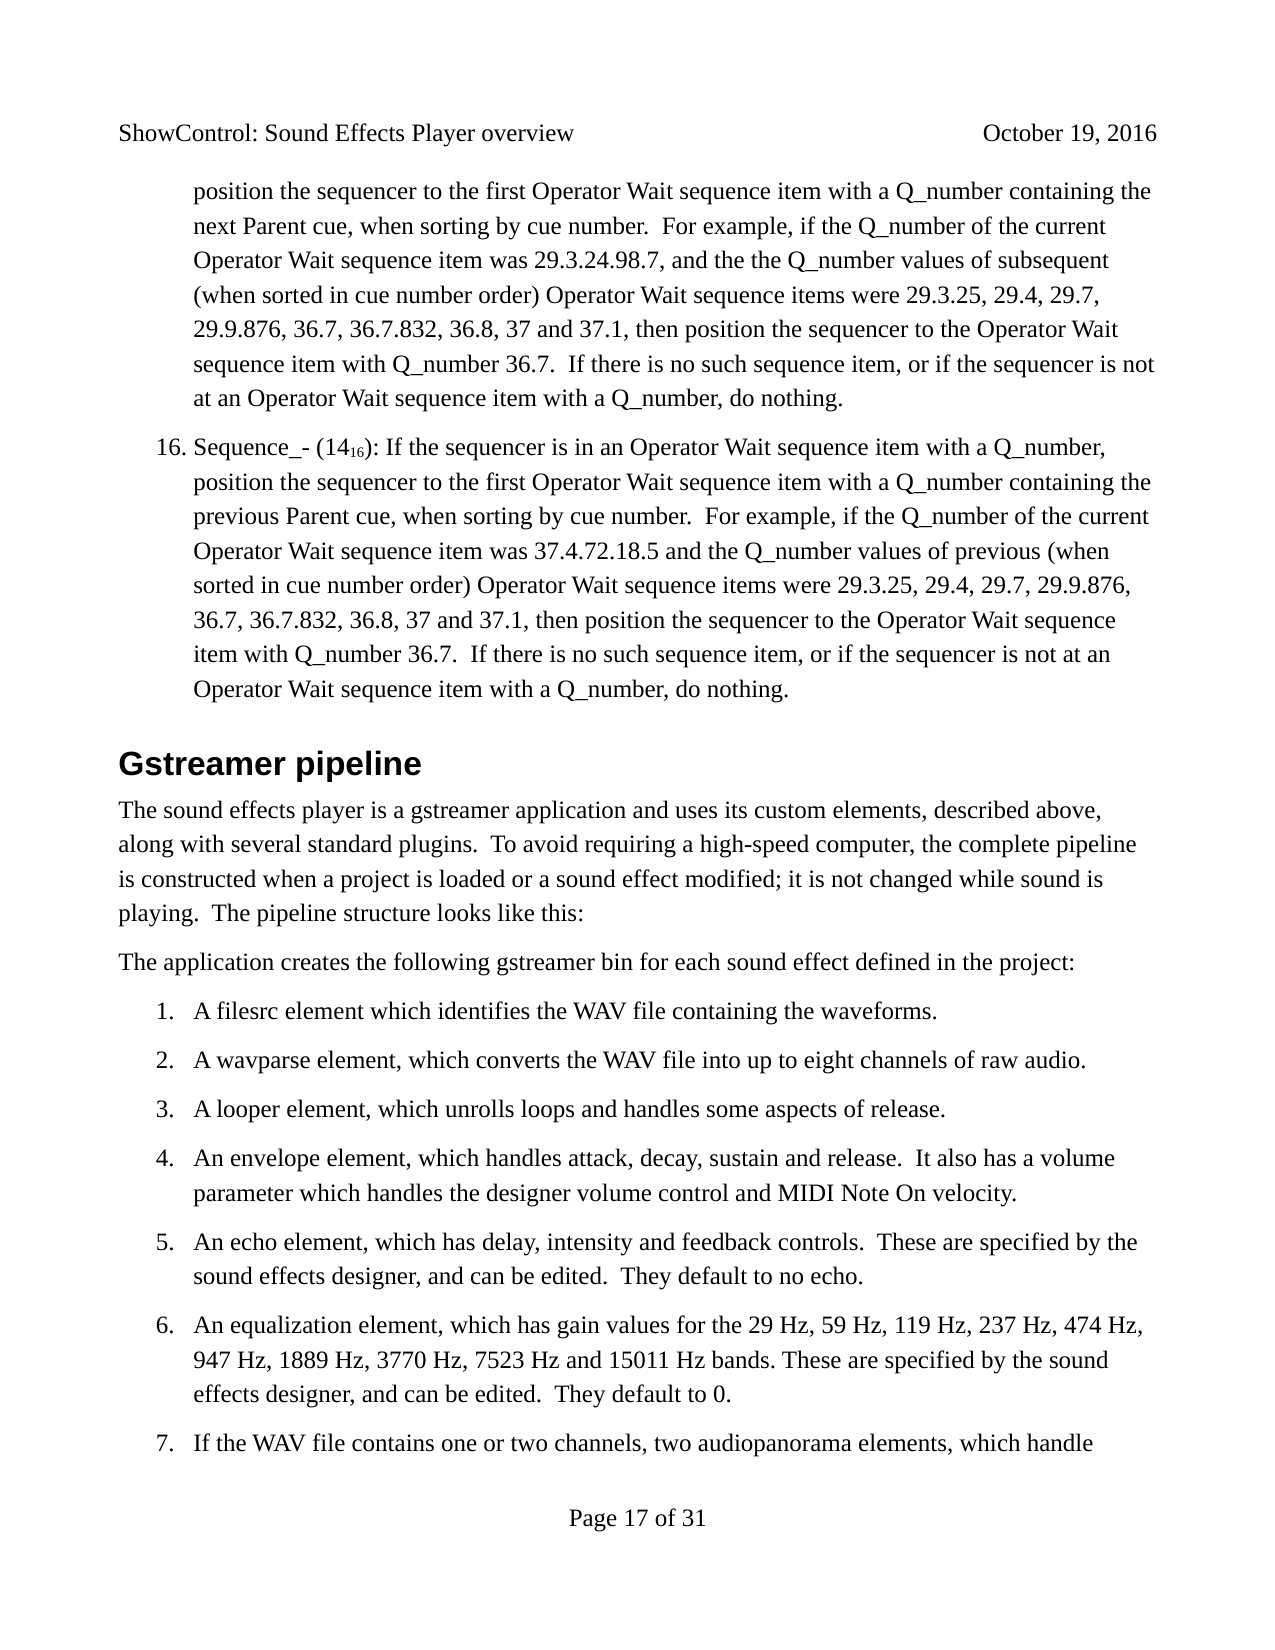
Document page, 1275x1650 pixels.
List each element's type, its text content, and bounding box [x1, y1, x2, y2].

text The sound effects player is a gstreamer application and uses its custom elements, described above, along with several standard plugins. To avoid requiring a high-speed computer, the complete pipeline is constructed when a project is loaded or a sound effect modified; it is not changed while sound is playing. The pipeline structure looks like this: [118, 795, 1157, 927]
subtitle Gstreamer pipeline [118, 743, 1157, 782]
list If the WAV file contains one or two channels, two audiopanorama elements, which handle [156, 1428, 1157, 1457]
list An echo element, which has delay, intensity and feedback controls. These are specified by the sound effects designer, and can be edited. They default to no echo. [156, 1227, 1157, 1290]
text The application creates the following gstreamer bin for each sound effect defined in the project: [118, 947, 1157, 976]
list An equalization element, which has gain values for the 29 Hz, 59 Hz, 119 Hz, 237 Hz, 474 Hz, 947 Hz, 1889 Hz, 3770 Hz, 7523 Hz and 15011 Hz bands. These are specified by the sound effects designer, and can be edited. They default to 0. [156, 1311, 1157, 1408]
list Sequence_- (1416): If the sequencer is in an Operator Wait sequence item with a Q_number, position the sequencer to the first Operator Wait sequence item with a Q_number containing the previous Parent cue, when sorting by cue number. For example, if the Q_number of the current Operator Wait sequence item was 37.4.72.18.5 and the Q_number values of previous (when sorted in cue number order) Operator Wait sequence items were 29.3.25, 29.4, 29.7, 29.9.876, 36.7, 36.7.832, 36.8, 37 and 37.1, then position the sequencer to the Operator Wait sequence item with Q_number 36.7. If there is no such sequence item, or if the sequencer is not at an Operator Wait sequence item with a Q_number, do nothing. [156, 432, 1157, 702]
list A filesrc element which identifies the WAV file containing the waveforms. [156, 996, 1157, 1025]
list An envelope element, which handles attack, decay, sustain and release. It also has a volume parameter which handles the designer volume control and MIDI Note On velocity. [156, 1143, 1157, 1207]
list A looper element, which unrolls loops and handles some aspects of release. [156, 1094, 1157, 1123]
list A wavparse element, which converts the WAV file into up to eight channels of raw audio. [156, 1045, 1157, 1074]
list position the sequencer to the first Operator Wait sequence item with a Q_number containing the next Parent cue, when sorting by cue number. For example, if the Q_number of the current Operator Wait sequence item was 29.3.24.98.7, and the the Q_number values of subsequent (when sorted in cue number order) Operator Wait sequence items were 29.3.25, 29.4, 29.7, 29.9.876, 36.7, 36.7.832, 36.8, 37 and 37.1, then position the sequencer to the Operator Wait sequence item with Q_number 36.7. If there is no such sequence item, or if the sequencer is not at an Operator Wait sequence item with a Q_number, do nothing. [156, 176, 1157, 412]
